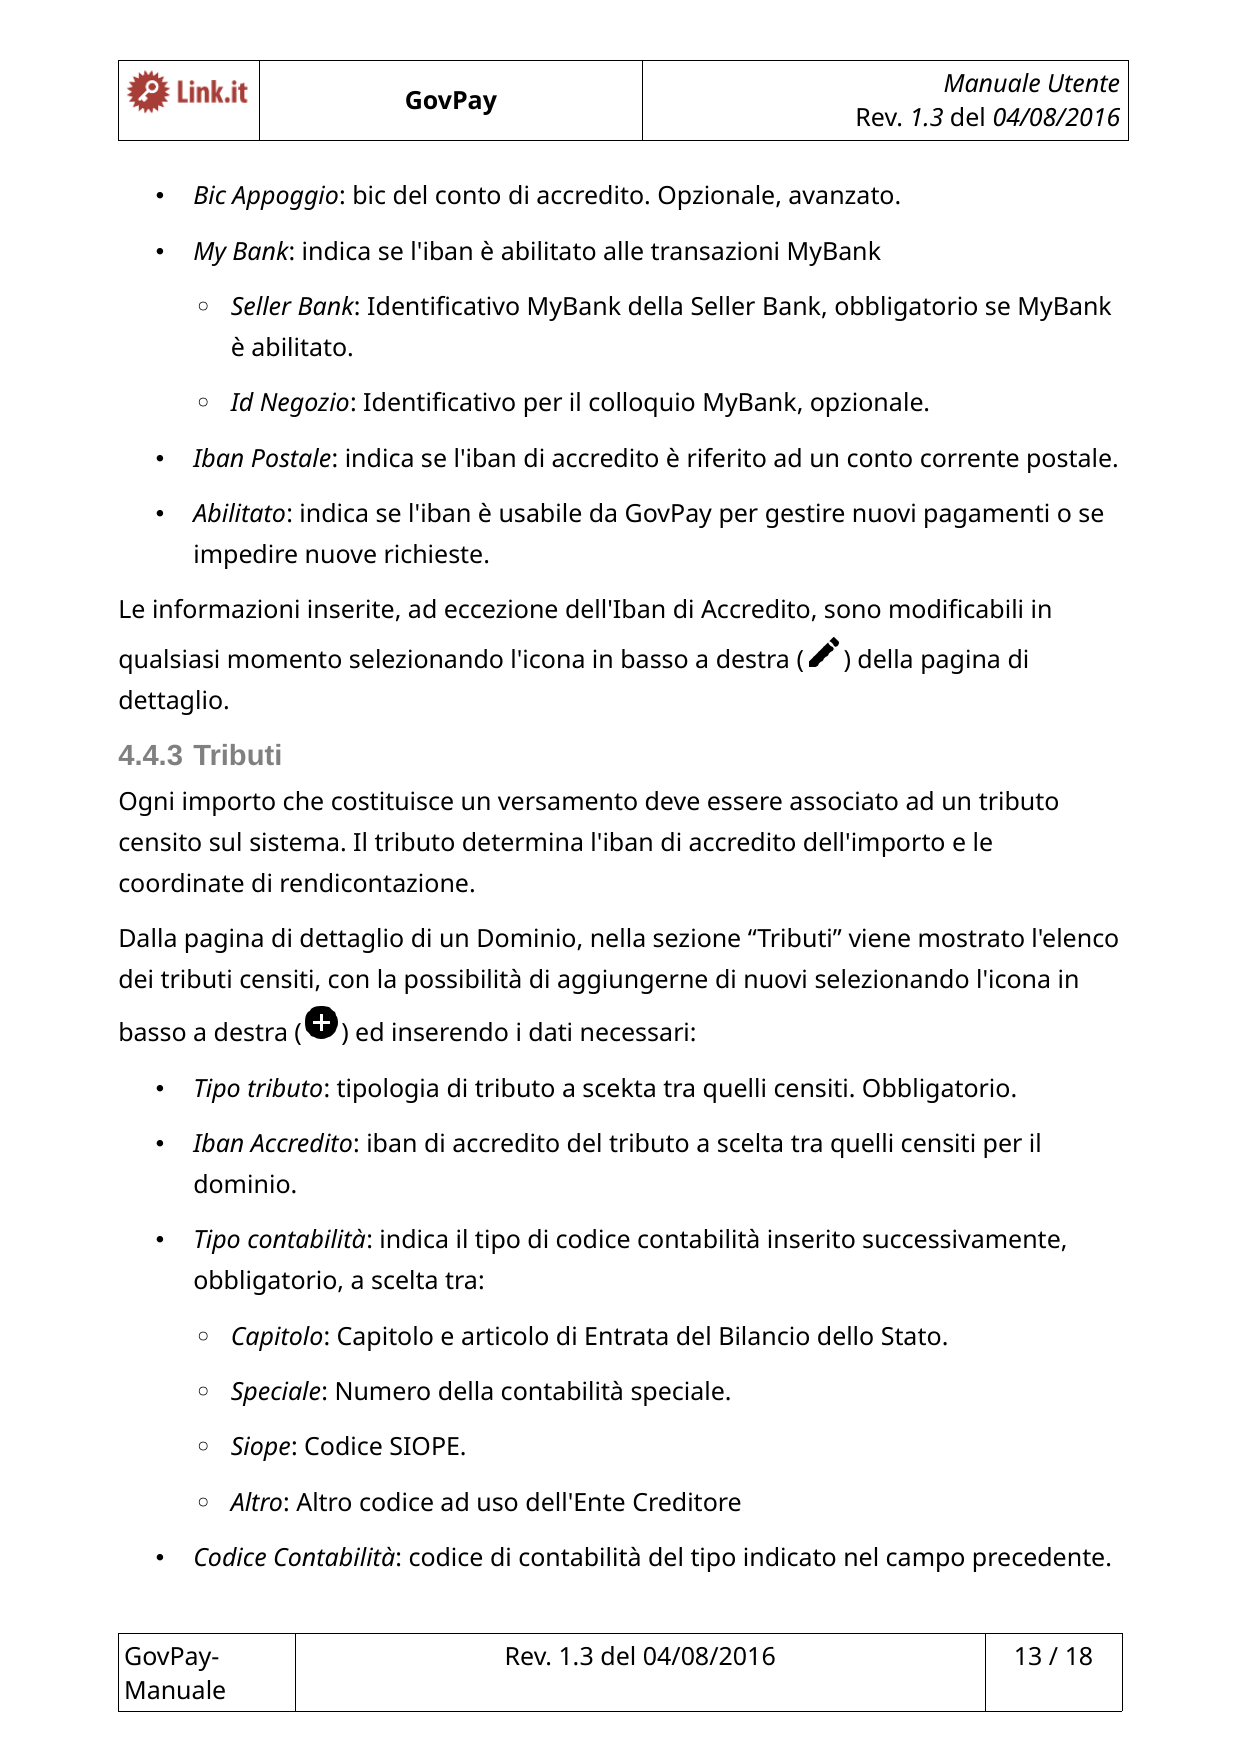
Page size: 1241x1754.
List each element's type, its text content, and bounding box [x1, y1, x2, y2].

list Tipo tributo: tipologia di tributo a scekta tra quelli censiti. Obbligatorio. [156, 1070, 1122, 1104]
list Capitolo: Capitolo e articolo di Entrata del Bilancio dello Stato. [193, 1318, 1122, 1352]
list Altro: Altro codice ad uso dell'Ente Creditore [193, 1484, 1122, 1518]
list Iban Postale: indica se l'iban di accredito è riferito ad un conto corrente postale. [156, 440, 1122, 474]
list Siope: Codice SIOPE. [193, 1429, 1122, 1463]
picture [804, 632, 844, 672]
list Seller Bank: Identificativo MyBank della Seller Bank, obbligatorio se MyBank è abilitato. [193, 289, 1122, 364]
text Ogni importo che costituisce un versamento deve essere associato ad un tributo censito sul sistema. Il tributo determina l'iban di accredito dell'importo e le coordinate di rendicontazione. [118, 784, 1122, 900]
list Id Negozio: Identificativo per il colloquio MyBank, opzionale. [193, 385, 1122, 419]
text Le informazioni inserite, ad eccezione dell'Iban di Accredito, sono modificabili in qualsiasi momento selezionando l'icona in basso a destra () della pagina di dettaglio. [118, 592, 1122, 717]
list Bic Appoggio: bic del conto di accredito. Opzionale, avanzato. [156, 178, 1122, 212]
list Speciale: Numero della contabilità speciale. [193, 1374, 1122, 1408]
text Dalla pagina di dettaglio di un Dominio, nella sezione “Tributi” viene mostrato l'elenco dei tributi censiti, con la possibilità di aggiungerne di nuovi selezionando l'icona in basso a destra () ed inserendo i dati necessari: [118, 921, 1122, 1049]
list My Bank: indica se l'iban è abilitato alle transazioni MyBank [156, 233, 1122, 267]
picture [302, 1002, 341, 1042]
subtitle Tributi [118, 738, 1122, 771]
list Tipo contabilità: indica il tipo di codice contabilità inserito successivamente, obbligatorio, a scelta tra: [156, 1222, 1122, 1297]
picture [123, 65, 254, 119]
list Iban Accredito: iban di accredito del tributo a scelta tra quelli censiti per il dominio. [156, 1126, 1122, 1201]
list Codice Contabilità: codice di contabilità del tipo indicato nel campo precedente. [156, 1540, 1122, 1574]
list Abilitato: indica se l'iban è usabile da GovPay per gestire nuovi pagamenti o se impedire nuove richieste. [156, 496, 1122, 571]
